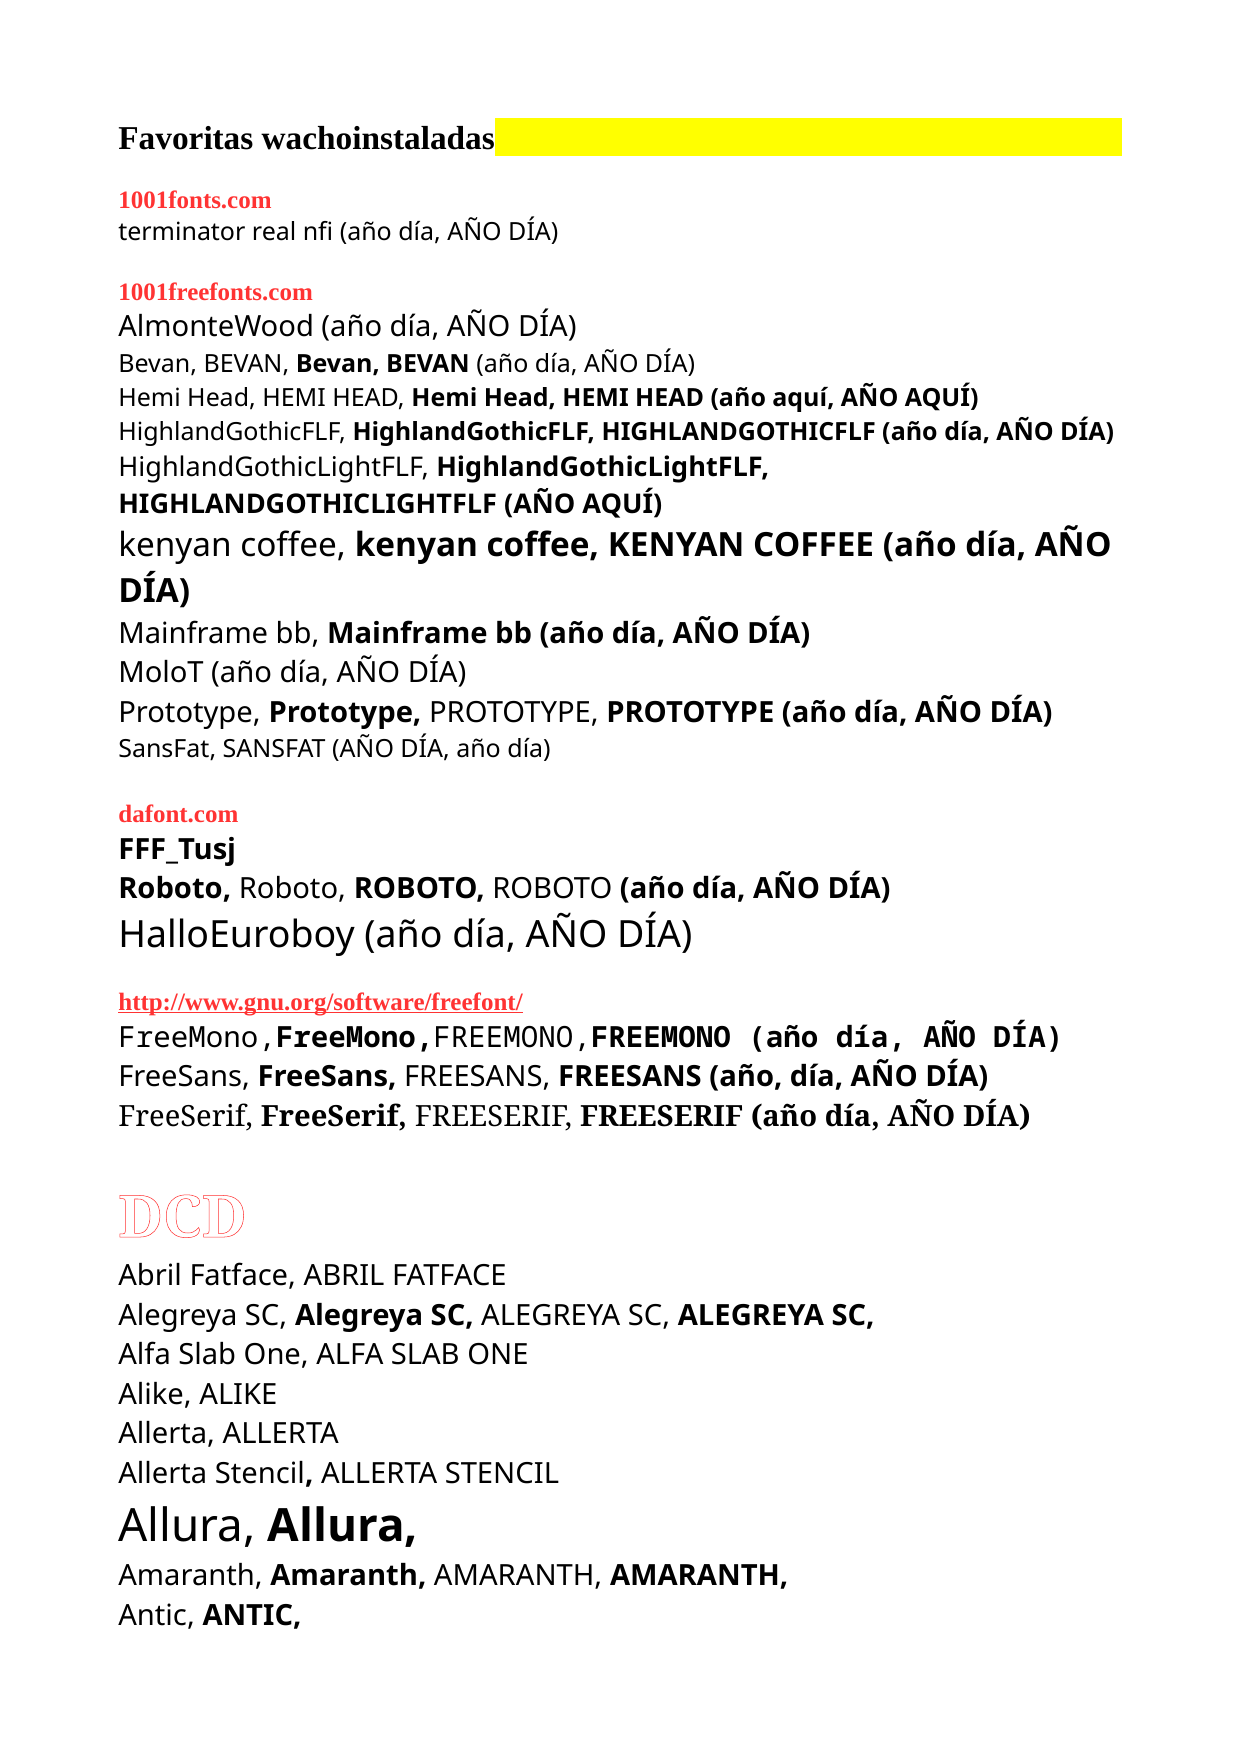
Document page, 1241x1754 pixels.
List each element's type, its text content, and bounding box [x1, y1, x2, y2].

text MoloT (año día, AÑO DÍA) [118, 652, 1122, 691]
text Hemi Head, HEMI HEAD, Hemi Head, HEMI HEAD (año aquí, AÑO AQUÍ) [118, 379, 1122, 413]
text Alfa Slab One, ALFA SLAB ONE [118, 1333, 1122, 1373]
text SansFat, SANSFAT (AÑO DÍA, año día) [118, 731, 1122, 765]
text Allura, Allura, [118, 1492, 1122, 1554]
text kenyan coffee, kenyan coffee, KENYAN COFFEE (año día, AÑO DÍA) [118, 521, 1122, 612]
text AlmonteWood (año día, AÑO DÍA) [118, 306, 1122, 345]
text Allerta Stencil, ALLERTA STENCIL [118, 1452, 1122, 1492]
text terminator real nfi (año día, AÑO DÍA) [118, 214, 1122, 248]
text Favoritas wachoinstaladas [118, 118, 1122, 156]
text DCD [118, 1174, 1122, 1254]
text Bevan, BEVAN, Bevan, BEVAN (año día, AÑO DÍA) [118, 345, 1122, 379]
text Alike, ALIKE [118, 1373, 1122, 1413]
text Allerta, ALLERTA [118, 1413, 1122, 1452]
text 1001freefonts.com [118, 277, 1122, 306]
text HighlandGothicFLF, HighlandGothicFLF, HIGHLANDGOTHICFLF (año día, AÑO DÍA) [118, 413, 1122, 447]
text dafont.com [118, 799, 1122, 828]
text 1001fonts.com [118, 185, 1122, 214]
text FreeMono,FreeMono,FREEMONO,FREEMONO (año día, AÑO DÍA) [118, 1016, 1122, 1056]
text Amaranth, Amaranth, AMARANTH, AMARANTH, [118, 1554, 1122, 1594]
text Abril Fatface, ABRIL FATFACE [118, 1254, 1122, 1294]
text Mainframe bb, Mainframe bb (año día, AÑO DÍA) [118, 612, 1122, 652]
text http://www.gnu.org/software/freefont/ [118, 987, 1122, 1016]
text Roboto, Roboto, ROBOTO, ROBOTO (año día, AÑO DÍA) [118, 868, 1122, 907]
text HalloEuroboy (año día, AÑO DÍA) [118, 907, 1122, 958]
text Antic, ANTIC, [118, 1594, 1122, 1634]
text Alegreya SC, Alegreya SC, ALEGREYA SC, ALEGREYA SC, [118, 1294, 1122, 1333]
text FreeSans, FreeSans, FREESANS, FREESANS (año, día, AÑO DÍA) [118, 1056, 1122, 1095]
text Prototype, Prototype, PROTOTYPE, PROTOTYPE (año día, AÑO DÍA) [118, 691, 1122, 731]
text FreeSerif, FreeSerif, FREESERIF, FREESERIF (año día, AÑO DÍA) [118, 1095, 1122, 1135]
text FFF_Tusj [118, 828, 1122, 868]
text HighlandGothicLightFLF, HighlandGothicLightFLF, HIGHLANDGOTHICLIGHTFLF (AÑO AQUÍ) [118, 447, 1122, 521]
